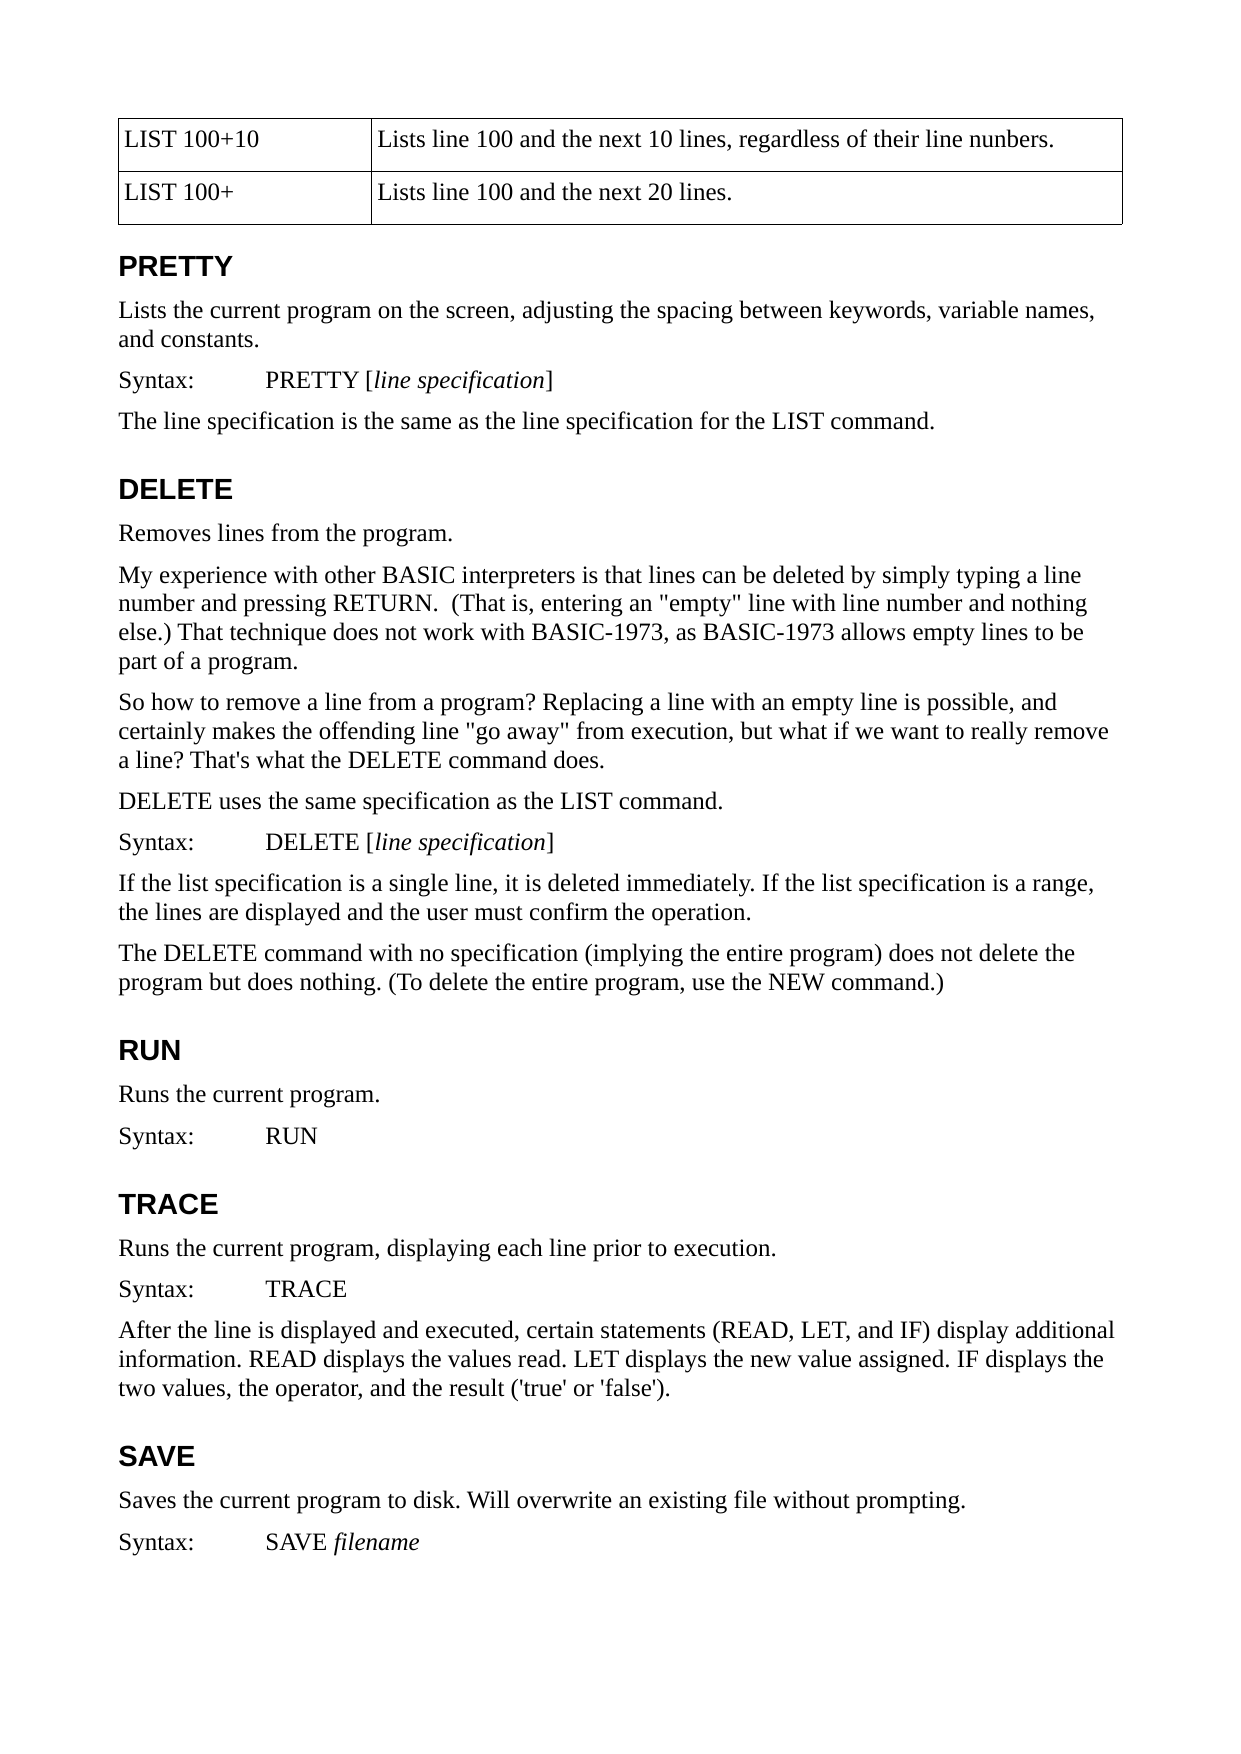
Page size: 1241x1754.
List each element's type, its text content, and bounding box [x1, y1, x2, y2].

table_cell Lists line 100 and the next 20 lines. [372, 172, 1122, 224]
text DELETE uses the same specification as the LIST command. [118, 786, 1122, 815]
text The DELETE command with no specification (implying the entire program) does not delete the program but does nothing. (To delete the entire program, use the NEW command.) [118, 938, 1122, 996]
text Syntax: TRACE [118, 1274, 1122, 1303]
subtitle SAVE [118, 1439, 1122, 1473]
subtitle PRETTY [118, 249, 1122, 282]
text Removes lines from the program. [118, 518, 1122, 547]
text Syntax: SAVE filename [118, 1527, 1122, 1555]
text Saves the current program to disk. Will overwrite an existing file without prompting. [118, 1485, 1122, 1514]
text The line specification is the same as the line specification for the LIST command. [118, 406, 1122, 435]
subtitle TRACE [118, 1187, 1122, 1221]
text Syntax: DELETE [line specification] [118, 827, 1122, 856]
table_cell Lists line 100 and the next 10 lines, regardless of their line nunbers. [372, 119, 1122, 171]
text Syntax: RUN [118, 1121, 1122, 1149]
table_cell LIST 100+ [119, 172, 371, 224]
text So how to remove a line from a program? Replacing a line with an empty line is possible, and certainly makes the offending line "go away" from execution, but what if we want to really remove a line? That's what the DELETE command does. [118, 687, 1122, 773]
text If the list specification is a single line, it is deleted immediately. If the list specification is a range, the lines are displayed and the user must confirm the operation. [118, 868, 1122, 926]
table_cell LIST 100+10 [119, 119, 371, 171]
text Runs the current program, displaying each line prior to execution. [118, 1233, 1122, 1262]
text Lists the current program on the screen, adjusting the spacing between keywords, variable names, and constants. [118, 295, 1122, 352]
text My experience with other BASIC interpreters is that lines can be deleted by simply typing a line number and pressing RETURN. (That is, entering an "empty" line with line number and nothing else.) That technique does not work with BASIC-1973, as BASIC-1973 allows empty lines to be part of a program. [118, 560, 1122, 675]
text Syntax: PRETTY [line specification] [118, 365, 1122, 394]
text Runs the current program. [118, 1079, 1122, 1108]
subtitle RUN [118, 1033, 1122, 1067]
text After the line is displayed and executed, certain statements (READ, LET, and IF) display additional information. READ displays the values read. LET displays the new value assigned. IF displays the two values, the operator, and the result ('true' or 'false'). [118, 1316, 1122, 1402]
subtitle DELETE [118, 472, 1122, 506]
